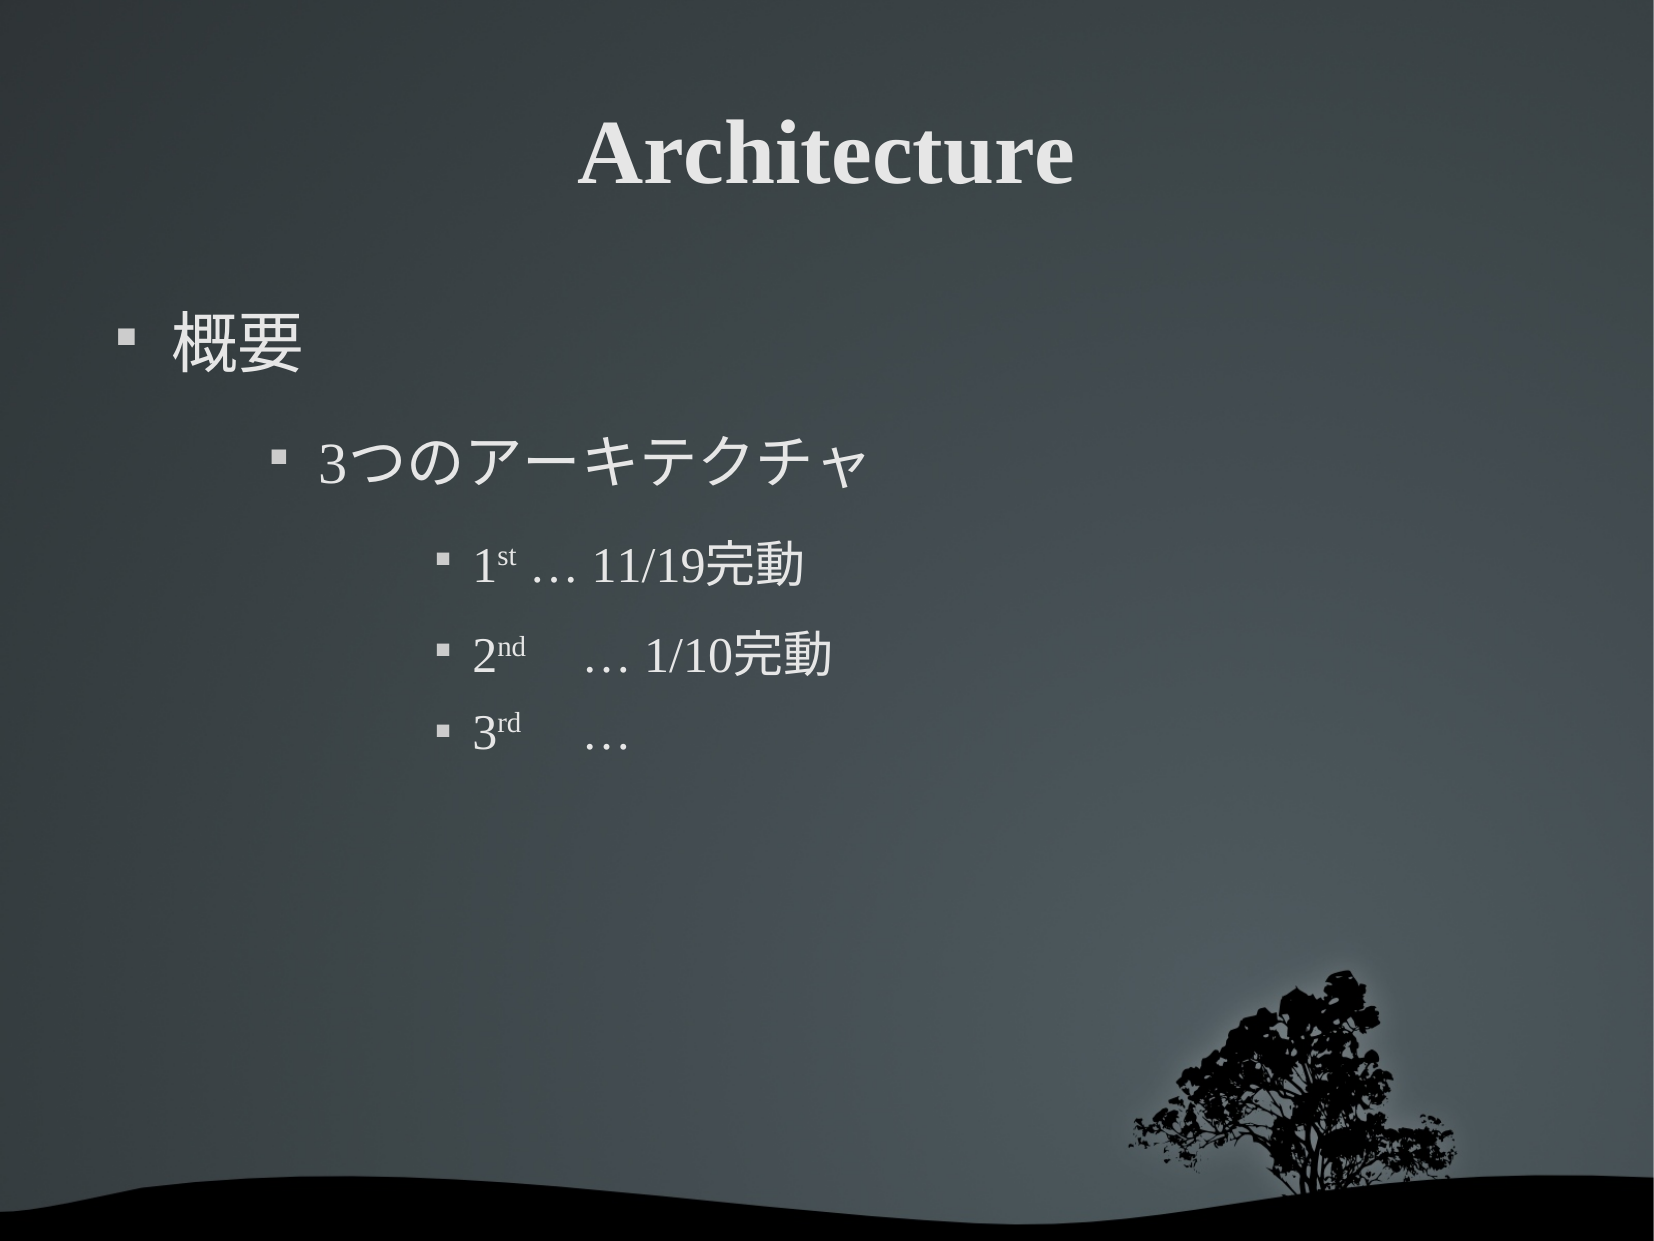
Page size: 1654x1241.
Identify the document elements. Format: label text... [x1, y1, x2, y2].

picture [0, 0, 1654, 1241]
title Architecture [82, 49, 1571, 257]
list 概要 3つのアーキテクチャ 1st … 11/19完動 2nd … 1/10完動 3rd … [82, 290, 1571, 1109]
